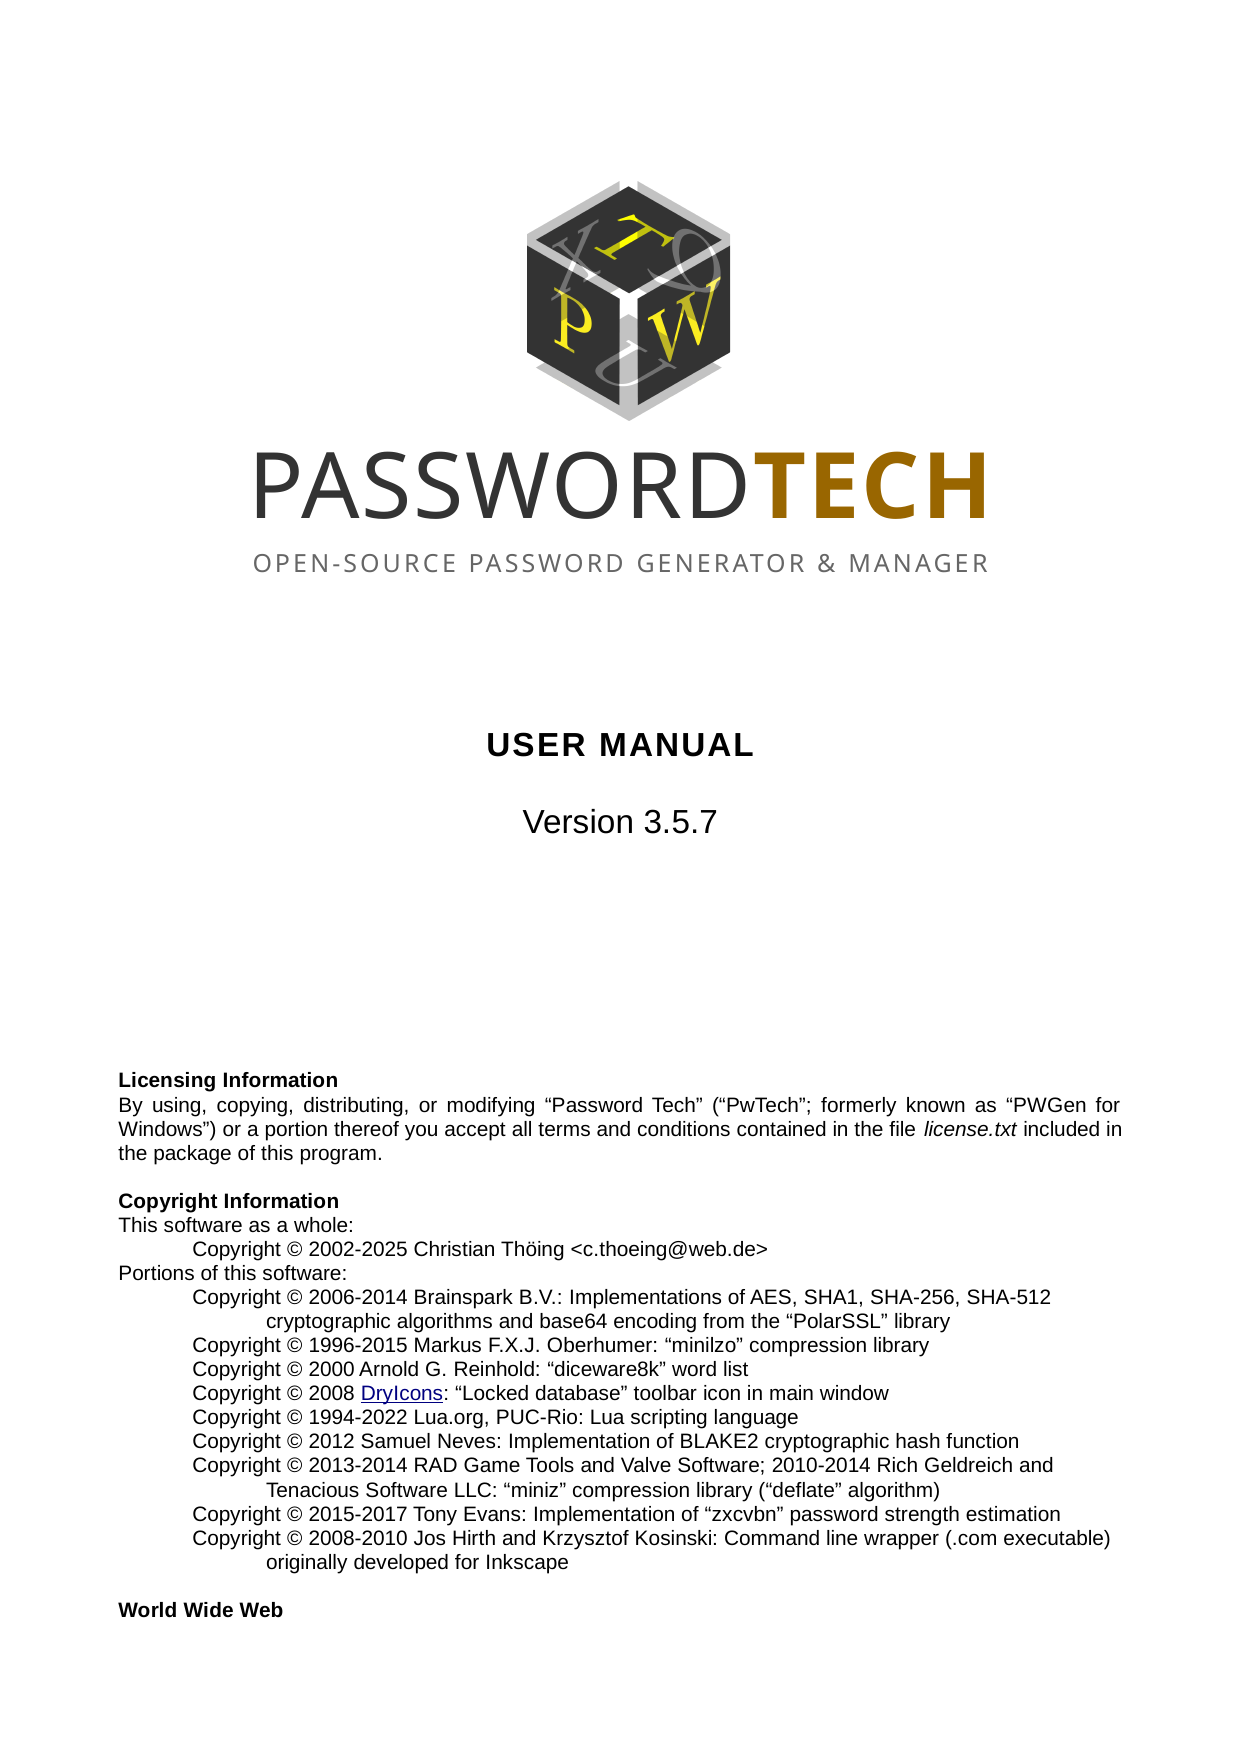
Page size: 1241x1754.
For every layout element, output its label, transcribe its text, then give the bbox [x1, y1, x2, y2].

text Copyright © 2015-2017 Tony Evans: Implementation of “zxcvbn” password strength estimation [118, 1502, 1122, 1526]
text Copyright © 2008 DryIcons: “Locked database” toolbar icon in main window [118, 1381, 1122, 1405]
text PASSWORDTECH [118, 152, 1122, 546]
picture [527, 181, 731, 421]
text World Wide Web [118, 1598, 1122, 1622]
text Copyright © 2013-2014 RAD Game Tools and Valve Software; 2010-2014 Rich Geldreich and [118, 1453, 1122, 1477]
text Portions of this software: [118, 1261, 1122, 1285]
text This software as a whole: [118, 1213, 1122, 1237]
text Copyright © 2000 Arnold G. Reinhold: “diceware8k” word list [118, 1357, 1122, 1381]
text Tenacious Software LLC: “miniz” compression library (“deflate” algorithm) [118, 1477, 1122, 1502]
text Copyright © 2002-2025 Christian Thöing <c.thoeing@web.de> [118, 1237, 1122, 1261]
text originally developed for Inkscape [118, 1550, 1122, 1574]
text By using, copying, distributing, or modifying “Password Tech” (“PwTech”; formerly known as “PWGen for Windows”) or a portion thereof you accept all terms and conditions contained in the file license.txt included in the package of this program. [118, 1092, 1122, 1165]
text Copyright © 2012 Samuel Neves: Implementation of BLAKE2 cryptographic hash function [118, 1429, 1122, 1453]
text Copyright © 2006-2014 Brainspark B.V.: Implementations of AES, SHA1, SHA-256, SHA-512 [118, 1285, 1122, 1309]
text Copyright © 2008-2010 Jos Hirth and Krzysztof Kosinski: Command line wrapper (.com executable) [118, 1526, 1122, 1550]
text Copyright © 1996-2015 Markus F.X.J. Oberhumer: “minilzo” compression library [118, 1333, 1122, 1357]
text Licensing Information [118, 1068, 1122, 1092]
text Version 3.5.7 [118, 802, 1122, 840]
text Copyright © 1994-2022 Lua.org, PUC-Rio: Lua scripting language [118, 1405, 1122, 1429]
text cryptographic algorithms and base64 encoding from the “PolarSSL” library [118, 1309, 1122, 1333]
text Copyright Information [118, 1189, 1122, 1213]
text OPEN-SOURCE PASSWORD GENERATOR & MANAGER [118, 546, 1122, 580]
text USER MANUAL [118, 724, 1122, 763]
